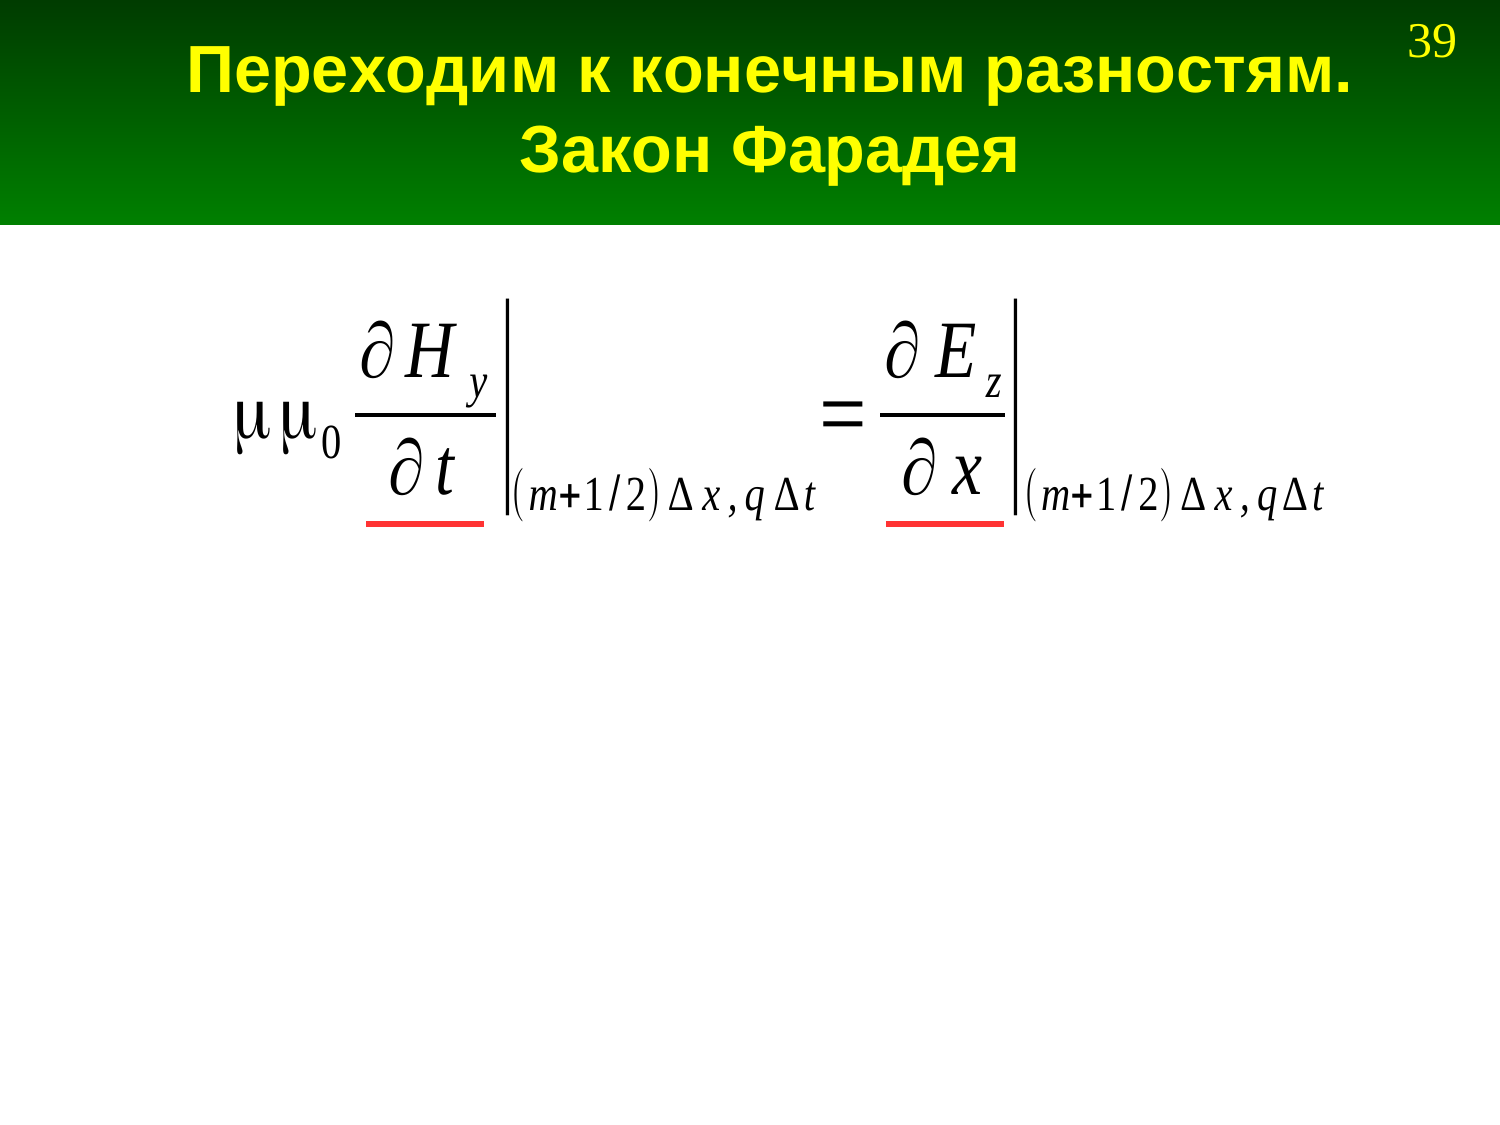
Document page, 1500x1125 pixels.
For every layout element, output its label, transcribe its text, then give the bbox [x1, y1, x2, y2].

title Переходим к конечным разностям. Закон Фарадея [100, 0, 1441, 249]
chart [215, 295, 1345, 524]
